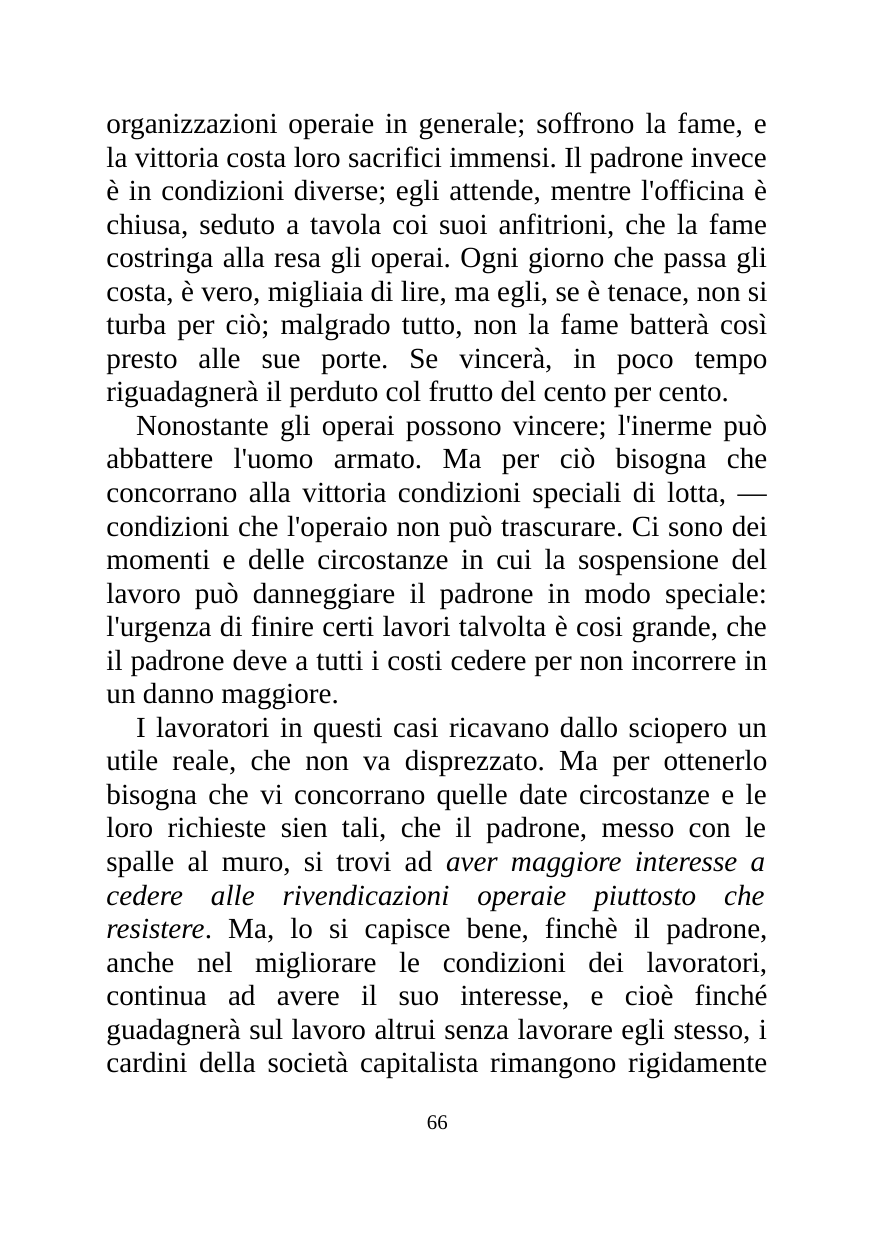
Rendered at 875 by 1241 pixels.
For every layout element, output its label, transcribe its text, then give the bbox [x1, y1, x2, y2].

text organizzazioni operaie in generale; soffrono la fame, e la vittoria costa loro sacrifici immensi. Il padrone invece è in condizioni diverse; egli attende, mentre l'officina è chiusa, seduto a tavola coi suoi anfitrioni, che la fame costringa alla resa gli operai. Ogni giorno che passa gli costa, è vero, migliaia di lire, ma egli, se è tenace, non si turba per ciò; malgrado tutto, non la fame batterà così presto alle sue porte. Se vincerà, in poco tempo riguadagnerà il perduto col frutto del cento per cento. [106, 106, 768, 408]
text Nonostante gli operai possono vincere; l'inerme può abbattere l'uomo armato. Ma per ciò bisogna che concorrano alla vittoria condizioni speciali di lotta, — condizioni che l'operaio non può trascurare. Ci sono dei momenti e delle circostanze in cui la sospensione del lavoro può danneggiare il padrone in modo speciale: l'urgenza di finire certi lavori talvolta è cosi grande, che il padrone deve a tutti i costi cedere per non incorrere in un danno maggiore. [106, 408, 768, 710]
text I lavoratori in questi casi ricavano dallo sciopero un utile reale, che non va disprezzato. Ma per ottenerlo bisogna che vi concorrano quelle date circostanze e le loro richieste sien tali, che il padrone, messo con le spalle al muro, si trovi ad aver maggiore interesse a cedere alle rivendicazioni operaie piuttosto che resistere. Ma, lo si capisce bene, finchè il padrone, anche nel migliorare le condizioni dei lavoratori, continua ad avere il suo interesse, e cioè finché guadagnerà sul lavoro altrui senza lavorare egli stesso, i cardini della società capitalista rimangono rigidamente [106, 710, 768, 1079]
